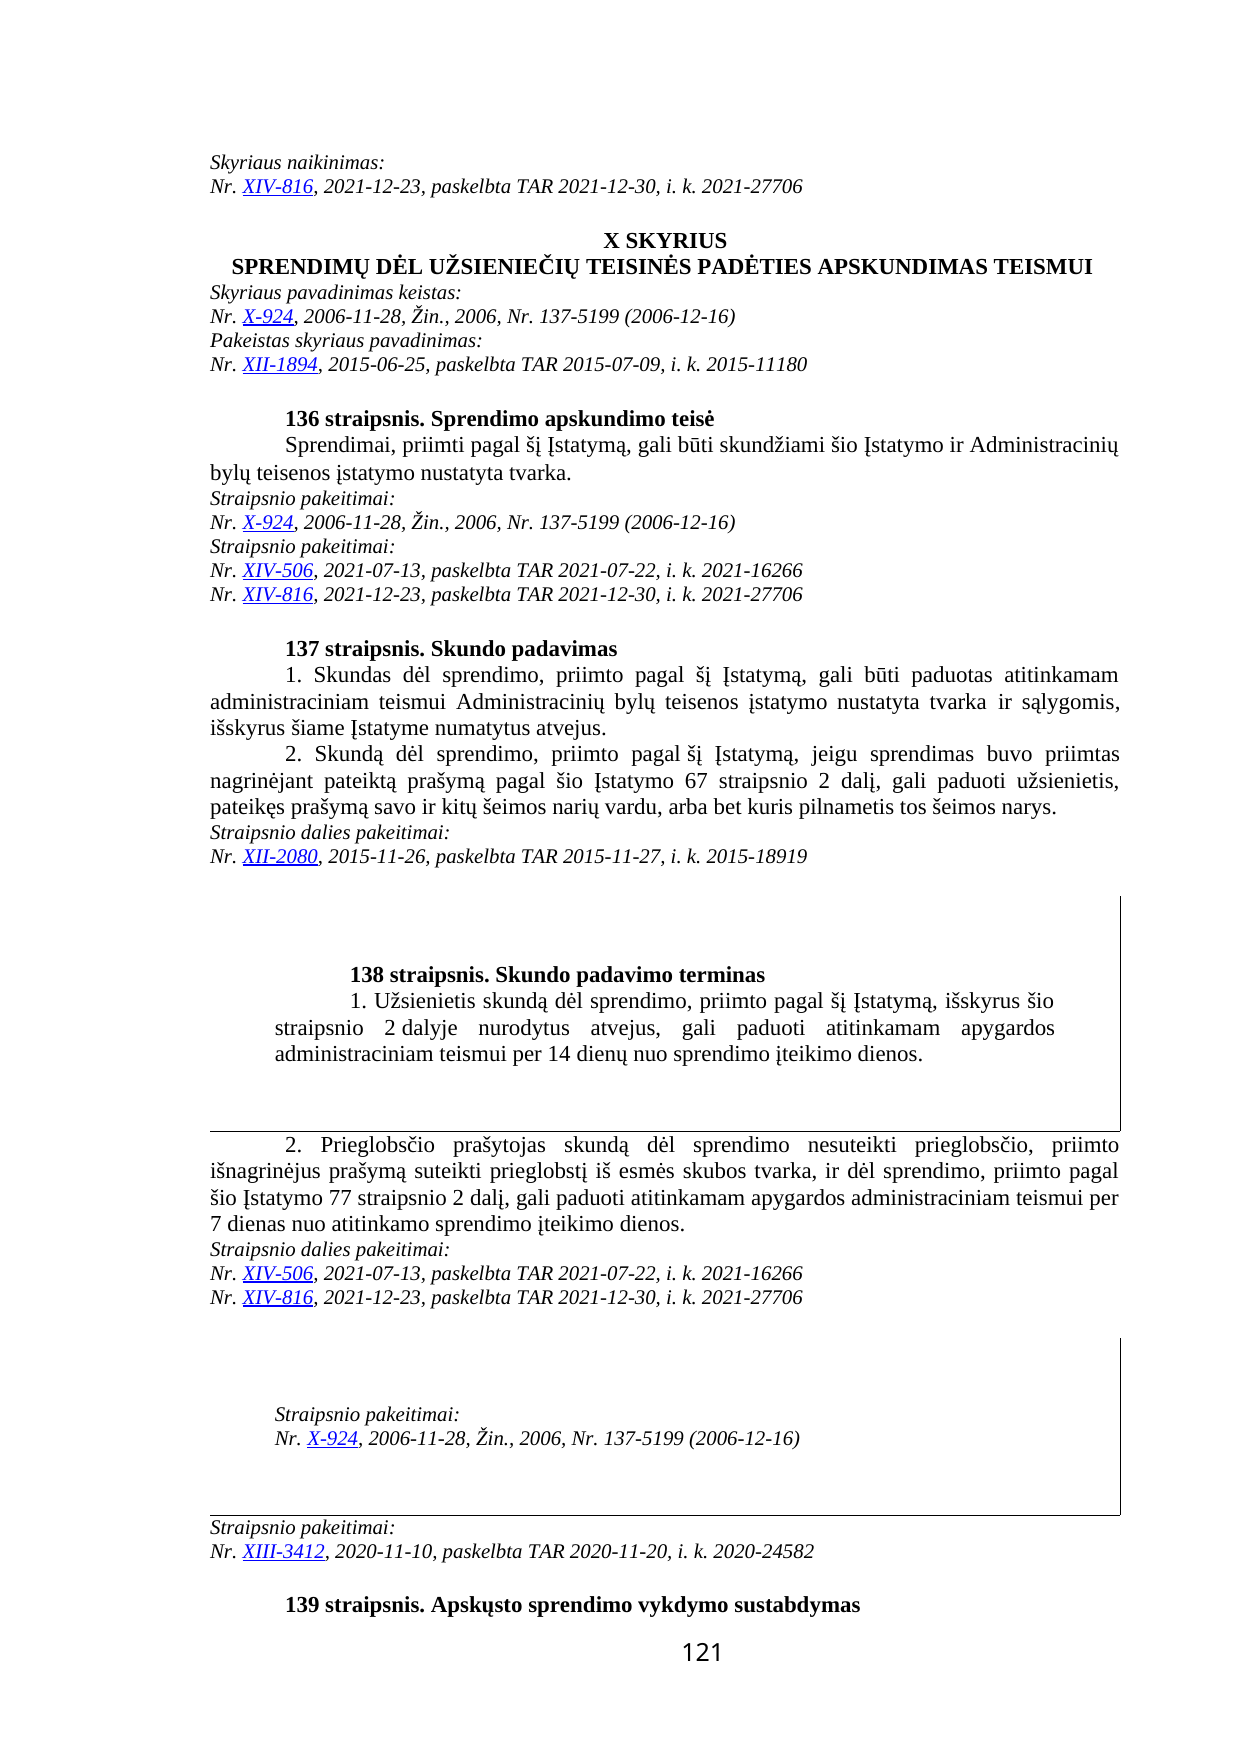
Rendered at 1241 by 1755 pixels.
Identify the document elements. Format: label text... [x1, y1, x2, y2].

text X SKYRIUS [210, 227, 1120, 253]
text Straipsnio pakeitimai: [210, 1337, 1120, 1426]
text Nr. XIV-816, 2021-12-23, paskelbta TAR 2021-12-30, i. k. 2021-27706 [210, 582, 1120, 606]
text Nr. XIV-816, 2021-12-23, paskelbta TAR 2021-12-30, i. k. 2021-27706 [210, 1284, 1120, 1309]
text Nr. XII-1894, 2015-06-25, paskelbta TAR 2015-07-09, i. k. 2015-11180 [210, 352, 1120, 376]
text 137 straipsnis. Skundo padavimas [210, 635, 1120, 661]
text Skyriaus pavadinimas keistas: [210, 279, 1120, 304]
text Straipsnio pakeitimai: [210, 1515, 1120, 1539]
text 1. Skundas dėl sprendimo, priimto pagal šį Įstatymą, gali būti paduotas atitinkamam administraciniam teismui Administracinių bylų teisenos įstatymo nustatyta tvarka ir sąlygomis, išskyrus šiame Įstatyme numatytus atvejus. [210, 661, 1120, 741]
text Nr. XIV-506, 2021-07-13, paskelbta TAR 2021-07-22, i. k. 2021-16266 [210, 558, 1120, 582]
text SPRENDIMŲ DĖL UŽSIENIEČIŲ TEISINĖS PADĖTIES APSKUNDIMAS TEISMUI [210, 253, 1120, 279]
text Straipsnio pakeitimai: [210, 486, 1120, 510]
text Nr. X-924, 2006-11-28, Žin., 2006, Nr. 137-5199 (2006-12-16) [210, 510, 1120, 534]
text Straipsnio dalies pakeitimai: [210, 1236, 1120, 1261]
text Straipsnio pakeitimai: [210, 534, 1120, 558]
text Nr. X-924, 2006-11-28, Žin., 2006, Nr. 137-5199 (2006-12-16) [210, 304, 1120, 328]
text Sprendimai, priimti pagal šį Įstatymą, gali būti skundžiami šio Įstatymo ir Administracinių bylų teisenos įstatymo nustatyta tvarka. [210, 431, 1120, 486]
text Straipsnio dalies pakeitimai: [210, 819, 1120, 844]
text Nr. X-924, 2006-11-28, Žin., 2006, Nr. 137-5199 (2006-12-16) [210, 1426, 1120, 1515]
text Nr. XII-2080, 2015-11-26, paskelbta TAR 2015-11-27, i. k. 2015-18919 [210, 844, 1120, 868]
text 139 straipsnis. Apskųsto sprendimo vykdymo sustabdymas [210, 1592, 1120, 1618]
text Pakeistas skyriaus pavadinimas: [210, 328, 1120, 352]
text Skyriaus naikinimas: [210, 150, 1120, 174]
text Nr. XIII-3412, 2020-11-10, paskelbta TAR 2020-11-20, i. k. 2020-24582 [210, 1539, 1120, 1563]
text 138 straipsnis. Skundo padavimo terminas [210, 896, 1120, 987]
text Nr. XIV-816, 2021-12-23, paskelbta TAR 2021-12-30, i. k. 2021-27706 [210, 174, 1120, 198]
text 136 straipsnis. Sprendimo apskundimo teisė [210, 404, 1120, 431]
text Nr. XIV-506, 2021-07-13, paskelbta TAR 2021-07-22, i. k. 2021-16266 [210, 1261, 1120, 1284]
text 2. Skundą dėl sprendimo, priimto pagal šį Įstatymą, jeigu sprendimas buvo priimtas nagrinėjant pateiktą prašymą pagal šio Įstatymo 67 straipsnio 2 dalį, gali paduoti užsienietis, pateikęs prašymą savo ir kitų šeimos narių vardu, arba bet kuris pilnametis tos šeimos narys. [210, 741, 1120, 819]
text 1. Užsienietis skundą dėl sprendimo, priimto pagal šį Įstatymą, išskyrus šio straipsnio 2 dalyje nurodytus atvejus, gali paduoti atitinkamam apygardos administraciniam teismui per 14 dienų nuo sprendimo įteikimo dienos. [210, 987, 1120, 1131]
text 2. Prieglobsčio prašytojas skundą dėl sprendimo nesuteikti prieglobsčio, priimto išnagrinėjus prašymą suteikti prieglobstį iš esmės skubos tvarka, ir dėl sprendimo, priimto pagal šio Įstatymo 77 straipsnio 2 dalį, gali paduoti atitinkamam apygardos administraciniam teismui per 7 dienas nuo atitinkamo sprendimo įteikimo dienos. [210, 1131, 1120, 1236]
